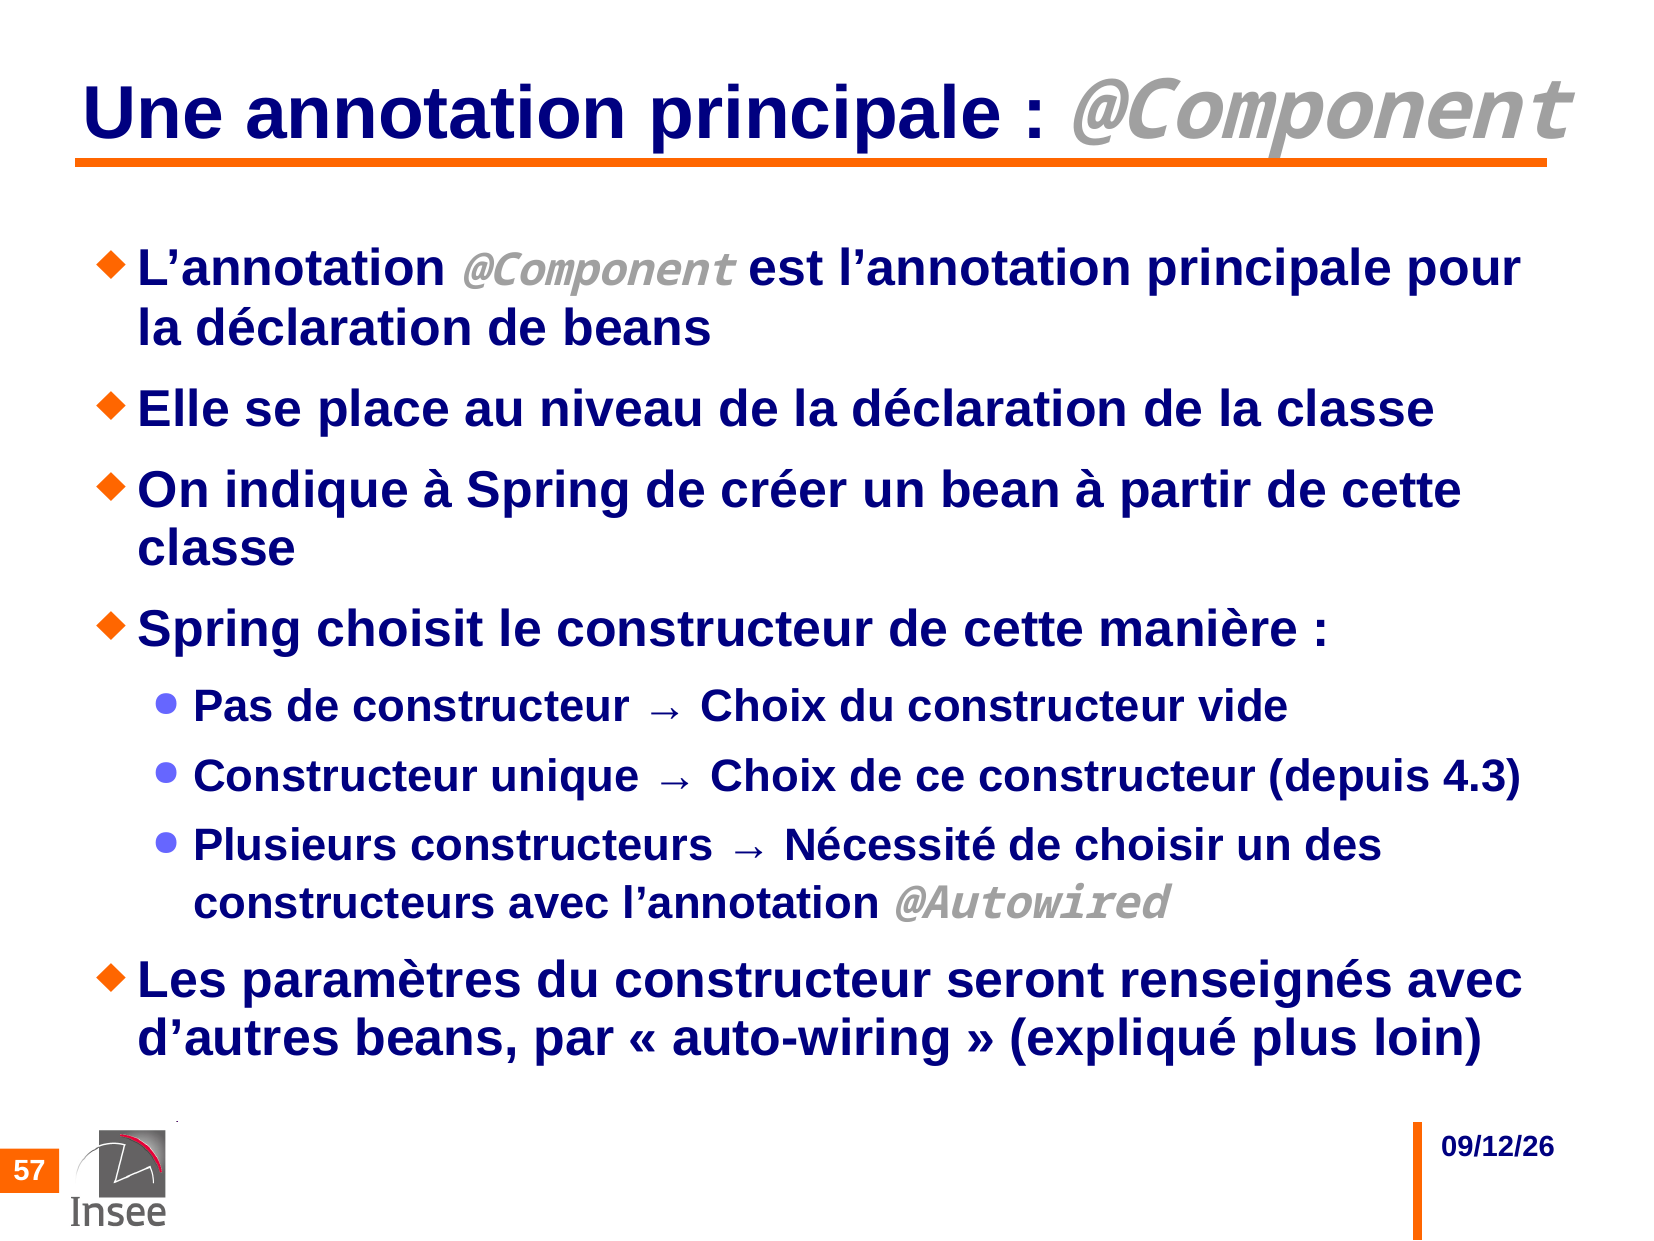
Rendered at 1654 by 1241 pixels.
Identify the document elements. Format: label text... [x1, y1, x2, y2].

title Une annotation principale : @Component [82, 49, 1619, 163]
list L’annotation @Component est l’annotation principale pour la déclaration de beans Elle se place au niveau de la déclaration de la classe On indique à Spring de créer un bean à partir de cette classe Spring choisit le constructeur de cette manière : Pas de constructeur → Choix du constructeur vide Constructeur unique → Choix de ce constructeur (depuis 4.3) Plusieurs constructeurs → Nécessité de choisir un des constructeurs avec l’annotation @Autowired Les paramètres du constructeur seront renseignés avec d’autres beans, par « auto-wiring » (expliqué plus loin) [82, 236, 1548, 1087]
picture [62, 1121, 178, 1241]
